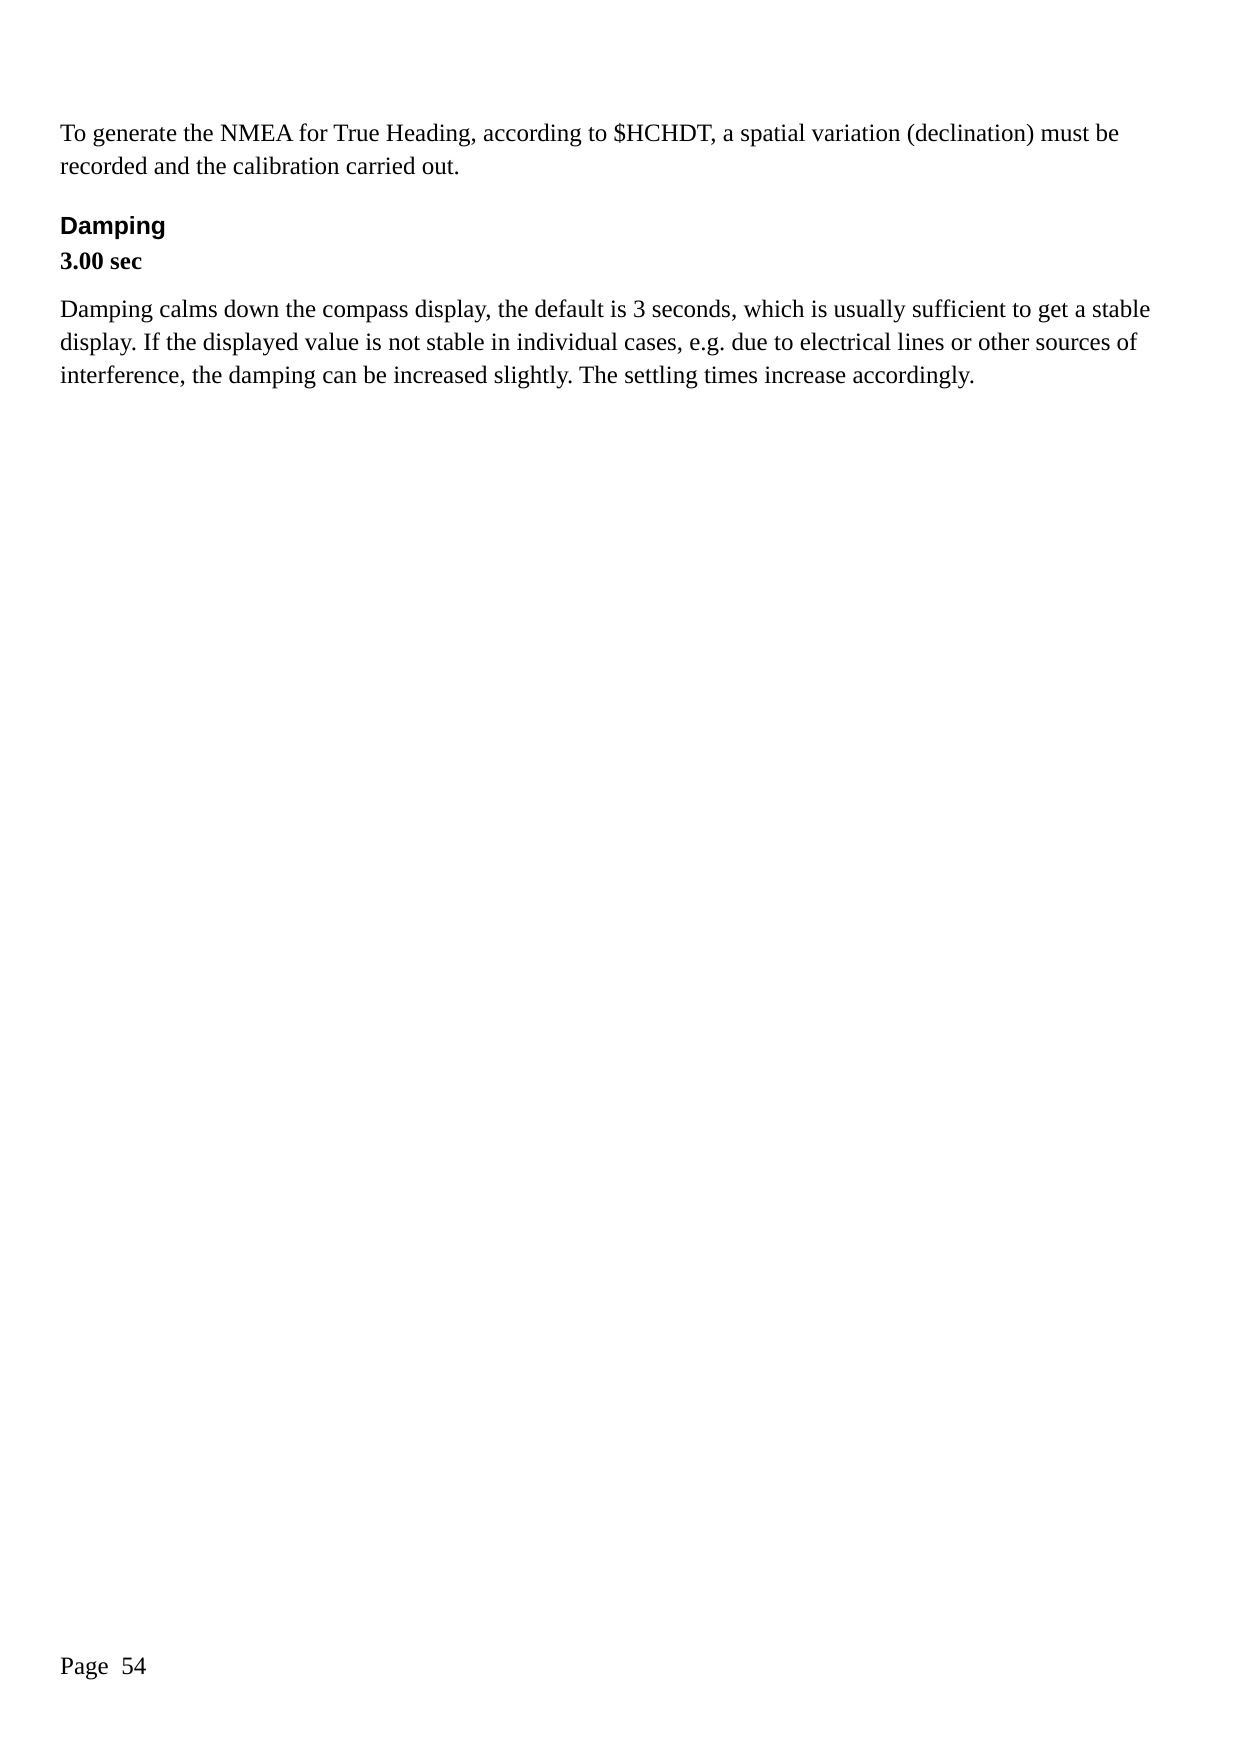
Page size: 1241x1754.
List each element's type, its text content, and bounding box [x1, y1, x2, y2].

text 3.00 sec [60, 246, 1207, 275]
subtitle Damping [60, 211, 1207, 240]
text Damping calms down the compass display, the default is 3 seconds, which is usually sufficient to get a stable display. If the displayed value is not stable in individual cases, e.g. due to electrical lines or other sources of interference, the damping can be increased slightly. The settling times increase accordingly. [60, 294, 1207, 388]
text To generate the NMEA for True Heading, according to $HCHDT, a spatial variation (declination) must be recorded and the calibration carried out. [60, 118, 1207, 180]
